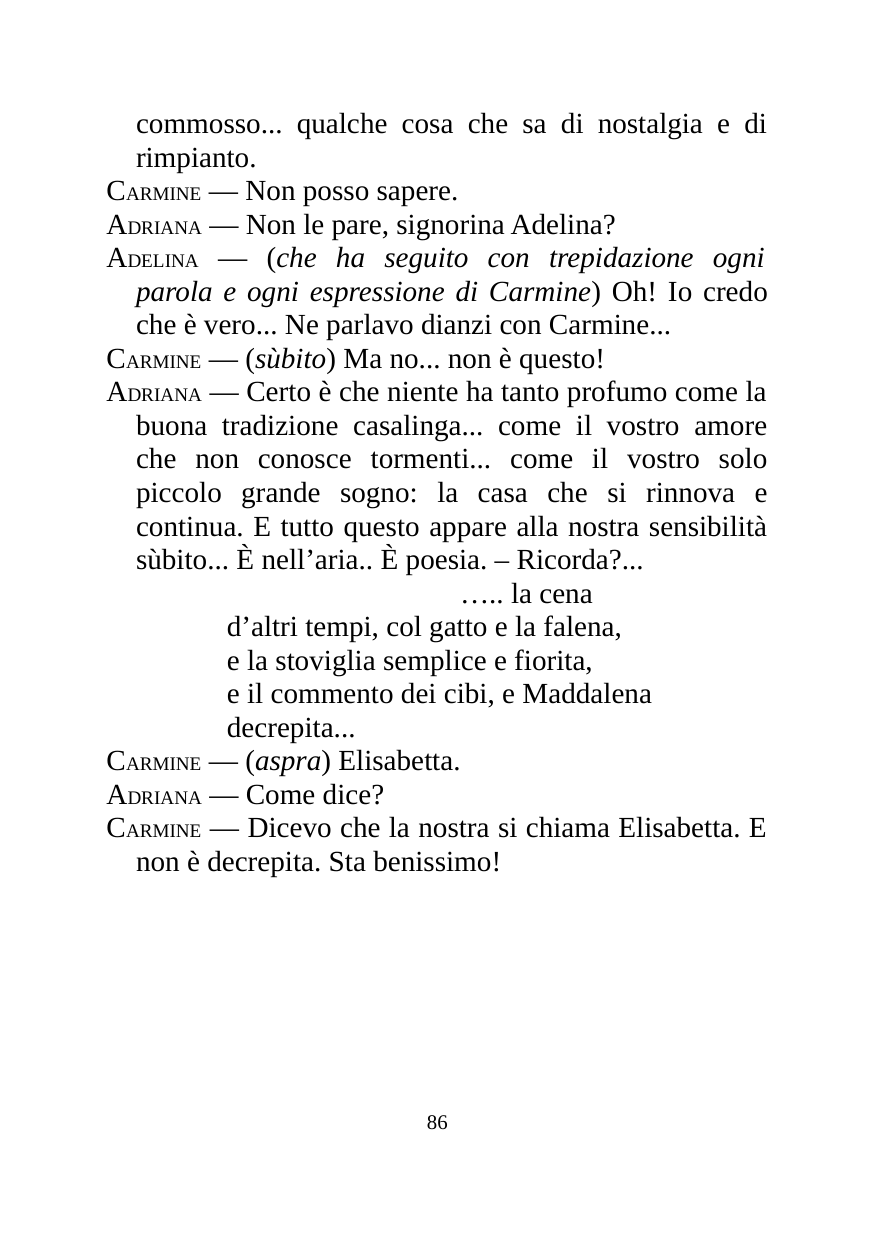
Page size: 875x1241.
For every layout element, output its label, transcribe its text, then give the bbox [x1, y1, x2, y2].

text Adriana — Non le pare, signorina Adelina? [106, 207, 768, 240]
text d’altri tempi, col gatto e la falena, [227, 609, 768, 643]
text decrepita... [227, 710, 768, 743]
text commosso... qualche cosa che sa di nostalgia e di rimpianto. [106, 106, 768, 173]
text ….. la cena [460, 576, 768, 609]
text Carmine — Dicevo che la nostra si chiama Elisabetta. E non è decrepita. Sta benissimo! [106, 811, 768, 878]
text Carmine — (sùbito) Ma no... non è questo! [106, 341, 768, 374]
text e la stoviglia semplice e fiorita, [227, 643, 768, 676]
text e il commento dei cibi, e Maddalena [227, 676, 768, 710]
text Carmine — (aspra) Elisabetta. [106, 743, 768, 777]
text Carmine — Non posso sapere. [106, 173, 768, 207]
text Adriana — Come dice? [106, 777, 768, 811]
text Adriana — Certo è che niente ha tanto profumo come la buona tradizione casalinga... come il vostro amore che non conosce tormenti... come il vostro solo piccolo grande sogno: la casa che si rinnova e continua. E tutto questo appare alla nostra sensibilità sùbito... È nell’aria.. È poesia. – Ricorda?... [106, 374, 768, 576]
text Adelina — (che ha seguito con trepidazione ogni parola e ogni espressione di Carmine) Oh! Io credo che è vero... Ne parlavo dianzi con Carmine... [106, 240, 768, 341]
